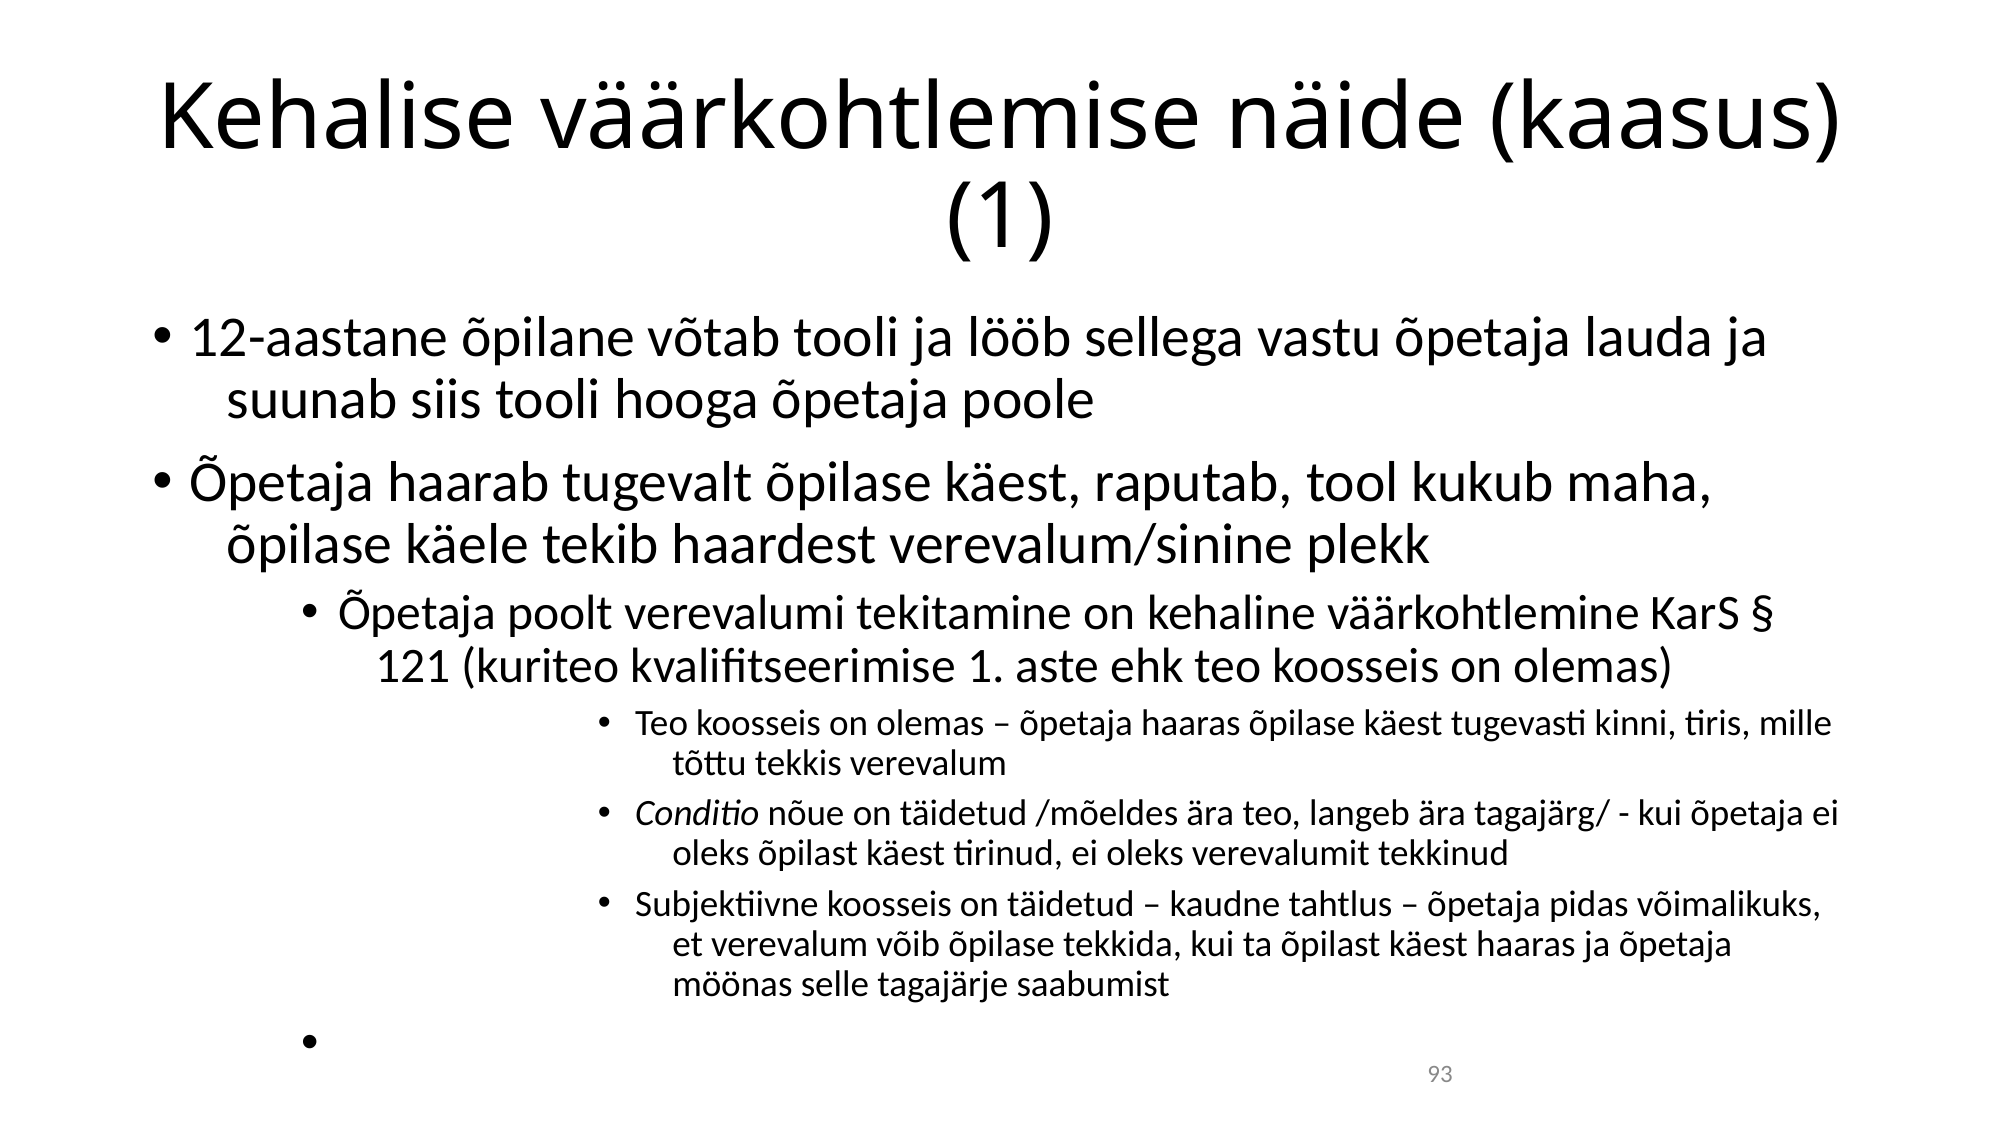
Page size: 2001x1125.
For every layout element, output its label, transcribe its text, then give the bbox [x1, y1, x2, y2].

title Kehalise väärkohtlemise näide (kaasus) (1) [137, 59, 1863, 278]
text_box 166 [1412, 1042, 1863, 1103]
list 12-aastane õpilane võtab tooli ja lööb sellega vastu õpetaja lauda ja suunab siis tooli hooga õpetaja poole Õpetaja haarab tugevalt õpilase käest, raputab, tool kukub maha, õpilase käele tekib haardest verevalum/sinine plekk Õpetaja poolt verevalumi tekitamine on kehaline väärkohtlemine KarS § 121 (kuriteo kvalifitseerimise 1. aste ehk teo koosseis on olemas) Teo koosseis on olemas – õpetaja haaras õpilase käest tugevasti kinni, tiris, mille tõttu tekkis verevalum Conditio nõue on täidetud /mõeldes ära teo, langeb ära tagajärg/ - kui õpetaja ei oleks õpilast käest tirinud, ei oleks verevalumit tekkinud Subjektiivne koosseis on täidetud – kaudne tahtlus – õpetaja pidas võimalikuks, et verevalum võib õpilase tekkida, kui ta õpilast käest haaras ja õpetaja möönas selle tagajärje saabumist [137, 299, 1863, 1014]
